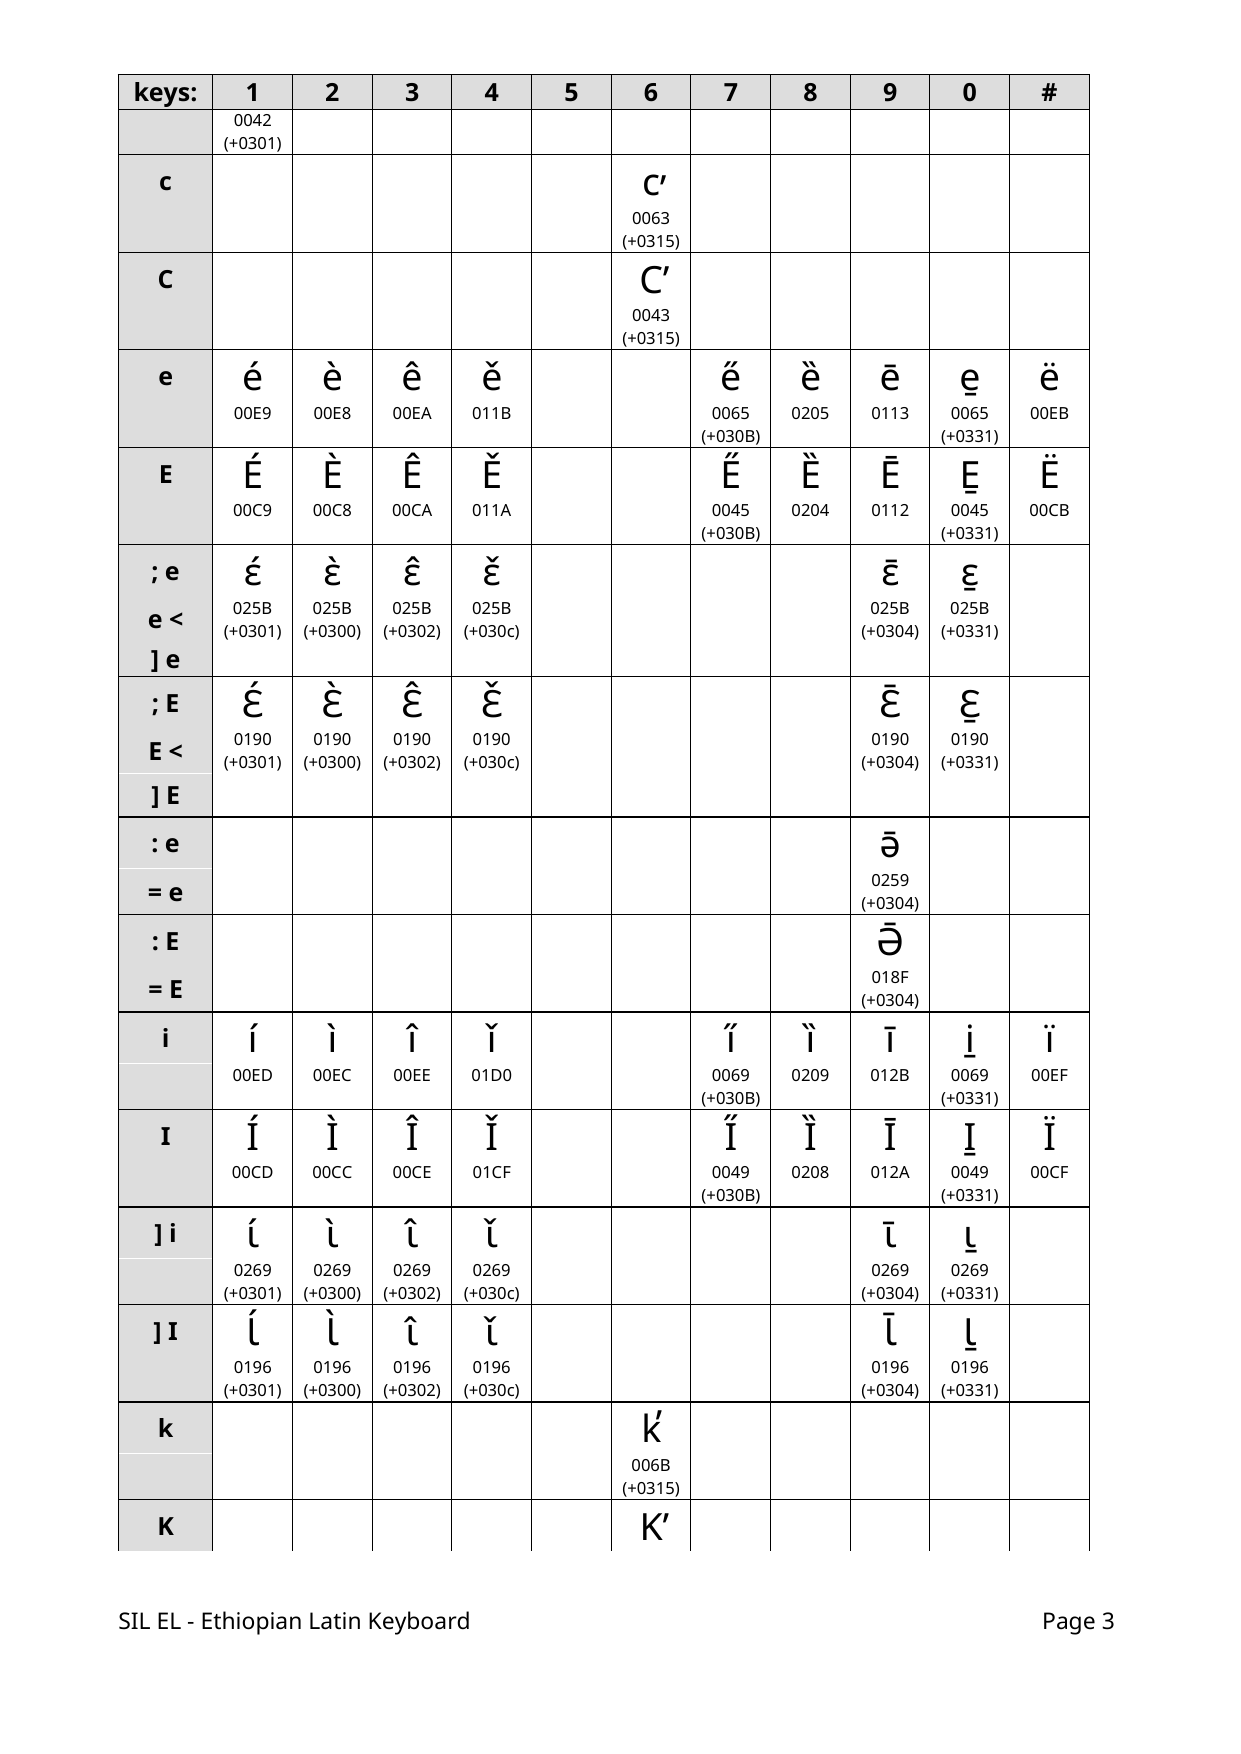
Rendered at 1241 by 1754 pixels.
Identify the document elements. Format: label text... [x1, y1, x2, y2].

table_cell [373, 818, 451, 868]
table_header 7 [691, 75, 770, 109]
table_header keys: [119, 75, 212, 109]
table_cell [119, 1259, 212, 1304]
table_cell K [119, 1500, 212, 1551]
table_cell k̕ [612, 1403, 690, 1453]
table_cell [373, 642, 451, 676]
table_cell [851, 206, 929, 252]
table_cell [532, 499, 611, 544]
table_cell [293, 869, 372, 914]
table_cell [771, 155, 850, 206]
table_cell Ɛ̌ [452, 677, 531, 728]
table_cell [691, 110, 770, 154]
table_cell [612, 401, 690, 447]
table_cell [532, 350, 611, 401]
table_cell [213, 818, 292, 868]
table_cell [532, 304, 611, 349]
table_header 2 [293, 75, 372, 109]
table_cell [691, 1403, 770, 1453]
table_cell [930, 774, 1009, 816]
table_cell [373, 155, 451, 206]
table_cell [452, 774, 531, 816]
table_cell Ī [851, 1110, 929, 1161]
table_cell [293, 1403, 372, 1453]
table_cell = E [119, 966, 212, 1011]
table_cell 0049 (+030B) [691, 1161, 770, 1206]
table_cell [771, 206, 850, 252]
table_cell [771, 1208, 850, 1258]
table_cell [691, 966, 770, 1011]
table_cell 00EE [373, 1064, 451, 1109]
table_cell 00E9 [213, 401, 292, 447]
table_cell [119, 401, 212, 447]
table_cell 0043 (+0315) [612, 304, 690, 349]
table_cell [691, 206, 770, 252]
table_cell ɛ̀ [293, 545, 372, 596]
table_cell [532, 545, 611, 596]
table_cell [691, 774, 770, 816]
table_cell i̋ [691, 1013, 770, 1063]
table_cell [771, 545, 850, 596]
table_cell [1010, 253, 1089, 304]
table_cell [293, 304, 372, 349]
table_cell 012A [851, 1161, 929, 1206]
table_cell [213, 966, 292, 1011]
table_cell 018F (+0304) [851, 966, 929, 1011]
table_cell [1010, 206, 1089, 252]
table_cell I̱ [930, 1110, 1009, 1161]
table_cell Ɩ́ [213, 1305, 292, 1356]
table_cell [771, 915, 850, 966]
table_cell 0205 [771, 401, 850, 447]
table_cell [771, 677, 850, 728]
table_cell [452, 110, 531, 154]
table_cell [119, 1454, 212, 1499]
table_cell 0196 (+0331) [930, 1356, 1009, 1401]
table_cell 00CC [293, 1161, 372, 1206]
table_cell [851, 1403, 929, 1453]
table_cell [691, 1259, 770, 1304]
table_cell [1010, 642, 1089, 676]
table_cell [612, 642, 690, 676]
table_header 6 [612, 75, 690, 109]
table_cell [771, 818, 850, 868]
table_cell ɩ́ [213, 1208, 292, 1258]
table_cell [373, 915, 451, 966]
table_cell [851, 253, 929, 304]
table_cell 012B [851, 1064, 929, 1109]
table_cell 025B (+030c) [452, 596, 531, 642]
table_cell ; e [119, 545, 212, 596]
table_header 8 [771, 75, 850, 109]
table_cell : E [119, 915, 212, 966]
table_cell [612, 350, 690, 401]
table_cell [612, 1013, 690, 1063]
table_cell [1010, 1403, 1089, 1453]
table_cell [293, 155, 372, 206]
table_cell [1010, 596, 1089, 642]
table_cell [771, 1305, 850, 1356]
table_cell Ɩ̀ [293, 1305, 372, 1356]
table_cell Í [213, 1110, 292, 1161]
table_cell [119, 304, 212, 349]
table_cell [532, 596, 611, 642]
table_cell [373, 110, 451, 154]
table_cell [119, 1161, 212, 1206]
table_cell [373, 869, 451, 914]
table_cell [373, 774, 451, 816]
table_cell [293, 642, 372, 676]
table_cell [293, 253, 372, 304]
table_cell 0069 (+0331) [930, 1064, 1009, 1109]
table_cell [293, 966, 372, 1011]
table_cell Î [373, 1110, 451, 1161]
table_cell î [373, 1013, 451, 1063]
table_cell 01CF [452, 1161, 531, 1206]
table_cell ] e [119, 642, 212, 676]
table_cell [691, 642, 770, 676]
table_cell Ɩ̄ [851, 1305, 929, 1356]
table_cell [771, 728, 850, 773]
table_cell 011A [452, 499, 531, 544]
table_cell ] I [119, 1305, 212, 1356]
table_cell [930, 253, 1009, 304]
table_cell [452, 818, 531, 868]
table_cell [612, 1305, 690, 1356]
table_cell 0045 (+0331) [930, 499, 1009, 544]
table_cell ] E [119, 774, 212, 816]
table_cell e̱ [930, 350, 1009, 401]
table_cell 00ED [213, 1064, 292, 1109]
table_cell C [119, 253, 212, 304]
table_cell Ë [1010, 448, 1089, 499]
table_cell [930, 966, 1009, 1011]
table_cell [691, 818, 770, 868]
table_cell [293, 1500, 372, 1551]
table_cell ê [373, 350, 451, 401]
table_cell 0196 (+0300) [293, 1356, 372, 1401]
table_cell 01D0 [452, 1064, 531, 1109]
table_cell ǐ [452, 1013, 531, 1063]
table_cell [532, 206, 611, 252]
table_cell [612, 1161, 690, 1206]
table_cell 025B (+0331) [930, 596, 1009, 642]
table_cell [119, 1356, 212, 1401]
table_cell [452, 642, 531, 676]
table_header 0 [930, 75, 1009, 109]
table_cell [213, 253, 292, 304]
table_cell 0196 (+0301) [213, 1356, 292, 1401]
table_header 5 [532, 75, 611, 109]
table_cell ɛ̌ [452, 545, 531, 596]
table_cell [532, 1064, 611, 1109]
table_cell [452, 915, 531, 966]
table_cell [532, 677, 611, 728]
table_cell [612, 545, 690, 596]
table_cell 0196 (+0302) [373, 1356, 451, 1401]
table_cell e [119, 350, 212, 401]
table_cell [1010, 110, 1089, 154]
table_cell e < [119, 596, 212, 642]
table_cell Ɛ̂ [373, 677, 451, 728]
table_cell [119, 1064, 212, 1109]
table_cell [612, 1064, 690, 1109]
table_cell [612, 1356, 690, 1401]
table_cell E̱ [930, 448, 1009, 499]
table_cell 00CD [213, 1161, 292, 1206]
table_cell [293, 110, 372, 154]
table_cell 0190 (+0301) [213, 728, 292, 773]
table_cell [771, 596, 850, 642]
table_cell [532, 110, 611, 154]
table_cell [691, 253, 770, 304]
table_cell 00E8 [293, 401, 372, 447]
table_cell [452, 304, 531, 349]
table_cell [691, 728, 770, 773]
table_cell [612, 1208, 690, 1258]
table_cell 011B [452, 401, 531, 447]
table_cell I [119, 1110, 212, 1161]
table_cell ē [851, 350, 929, 401]
table_cell : e [119, 818, 212, 868]
table_cell [851, 774, 929, 816]
table_cell [532, 1208, 611, 1258]
table_cell [1010, 545, 1089, 596]
table_cell ɛ̱ [930, 545, 1009, 596]
table_cell Ɛ̱ [930, 677, 1009, 728]
table_cell [213, 1454, 292, 1499]
table_cell [293, 206, 372, 252]
table_cell Ǐ [452, 1110, 531, 1161]
table_cell ɩ̌ [452, 1208, 531, 1258]
table_cell [452, 155, 531, 206]
table_cell [612, 596, 690, 642]
table_cell [851, 1454, 929, 1499]
table_cell [1010, 1259, 1089, 1304]
table_header 3 [373, 75, 451, 109]
table_cell È [293, 448, 372, 499]
table_cell [452, 206, 531, 252]
table_cell [213, 1500, 292, 1551]
table_cell 0259 (+0304) [851, 869, 929, 914]
table_cell 025B (+0301) [213, 596, 292, 642]
table_cell ī [851, 1013, 929, 1063]
table_cell Ɛ́ [213, 677, 292, 728]
table_cell [1010, 915, 1089, 966]
table_cell [691, 869, 770, 914]
table_cell [930, 642, 1009, 676]
table_cell 0112 [851, 499, 929, 544]
table_cell Ì [293, 1110, 372, 1161]
table_cell [452, 1403, 531, 1453]
table_cell [532, 1454, 611, 1499]
table_cell [930, 915, 1009, 966]
table_cell [930, 155, 1009, 206]
table_cell 00CA [373, 499, 451, 544]
table_cell E [119, 448, 212, 499]
table_cell Ï [1010, 1110, 1089, 1161]
table_cell 025B (+0304) [851, 596, 929, 642]
table_cell [532, 448, 611, 499]
table_cell 0113 [851, 401, 929, 447]
table_cell Ȅ [771, 448, 850, 499]
table_cell [532, 1259, 611, 1304]
table_cell 0209 [771, 1064, 850, 1109]
table_cell [851, 304, 929, 349]
table_cell ì [293, 1013, 372, 1063]
table_cell 0269 (+0304) [851, 1259, 929, 1304]
table_cell [213, 155, 292, 206]
table_cell [691, 155, 770, 206]
table_cell [213, 642, 292, 676]
table_cell [532, 1013, 611, 1063]
table_cell i [119, 1013, 212, 1063]
table_cell I̋ [691, 1110, 770, 1161]
table_cell [373, 966, 451, 1011]
table_cell è [293, 350, 372, 401]
table_cell [771, 774, 850, 816]
table_cell 00C8 [293, 499, 372, 544]
table_cell Ɛ̄ [851, 677, 929, 728]
table_cell [930, 1500, 1009, 1551]
table_cell = e [119, 869, 212, 914]
table_cell ɩ̀ [293, 1208, 372, 1258]
table_cell 0204 [771, 499, 850, 544]
table_cell [532, 728, 611, 773]
table_header # [1010, 75, 1089, 109]
table_cell [293, 774, 372, 816]
table_cell í [213, 1013, 292, 1063]
table_cell [612, 728, 690, 773]
table_header 4 [452, 75, 531, 109]
table_cell k [119, 1403, 212, 1453]
table_cell [373, 253, 451, 304]
table_cell K̕ [612, 1500, 690, 1551]
table_cell [532, 1403, 611, 1453]
table_cell [612, 915, 690, 966]
table_cell [532, 966, 611, 1011]
table_cell [119, 206, 212, 252]
table_cell [1010, 1208, 1089, 1258]
table_cell 0269 (+0300) [293, 1259, 372, 1304]
table_cell 00EA [373, 401, 451, 447]
table_cell ɩ̂ [373, 1305, 451, 1356]
table_cell [771, 1403, 850, 1453]
table_cell [771, 869, 850, 914]
table_cell ə̄ [851, 818, 929, 868]
table_cell [373, 1500, 451, 1551]
table_cell [691, 596, 770, 642]
table_cell Ɛ̀ [293, 677, 372, 728]
table_cell [691, 677, 770, 728]
table_cell [930, 1454, 1009, 1499]
table_cell [771, 110, 850, 154]
table_cell [532, 1356, 611, 1401]
table_cell Ě [452, 448, 531, 499]
table_cell ï [1010, 1013, 1089, 1063]
table_cell [771, 1454, 850, 1499]
table_cell [612, 818, 690, 868]
table_cell ; E [119, 677, 212, 728]
table_cell [1010, 869, 1089, 914]
table_cell [213, 206, 292, 252]
table_cell [1010, 677, 1089, 728]
table_cell [612, 1110, 690, 1161]
table_cell 0269 (+030c) [452, 1259, 531, 1304]
table_cell [532, 774, 611, 816]
table_cell [119, 110, 212, 154]
table_cell Ȉ [771, 1110, 850, 1161]
table_cell [532, 1305, 611, 1356]
table_cell [1010, 1305, 1089, 1356]
table_cell 0190 (+030c) [452, 728, 531, 773]
table_cell [851, 110, 929, 154]
table_cell é [213, 350, 292, 401]
table_cell [771, 1356, 850, 1401]
table_cell [851, 155, 929, 206]
table_cell 0190 (+0302) [373, 728, 451, 773]
table_cell i̱ [930, 1013, 1009, 1063]
table_cell 0065 (+030B) [691, 401, 770, 447]
table_cell ] i [119, 1208, 212, 1258]
table_cell [452, 869, 531, 914]
table_cell ɛ́ [213, 545, 292, 596]
table_cell [612, 1259, 690, 1304]
table_cell 00C9 [213, 499, 292, 544]
table_cell 0196 (+0304) [851, 1356, 929, 1401]
table_cell [612, 499, 690, 544]
table_cell [612, 677, 690, 728]
table_cell 00EC [293, 1064, 372, 1109]
table_cell 0196 (+030c) [452, 1356, 531, 1401]
table_cell ɩ̂ [373, 1208, 451, 1258]
table_cell [771, 966, 850, 1011]
table_cell 006B (+0315) [612, 1454, 690, 1499]
table_cell ȅ [771, 350, 850, 401]
table_cell ɛ̄ [851, 545, 929, 596]
table_cell [119, 499, 212, 544]
table_cell [930, 206, 1009, 252]
table_cell [213, 915, 292, 966]
table_cell 0063 (+0315) [612, 206, 690, 252]
table_cell ɩ̱ [930, 1208, 1009, 1258]
table_header 9 [851, 75, 929, 109]
table_cell E̋ [691, 448, 770, 499]
table_cell [930, 1403, 1009, 1453]
table_cell 0190 (+0331) [930, 728, 1009, 773]
table_cell [293, 915, 372, 966]
table_cell [1010, 155, 1089, 206]
table_cell 0208 [771, 1161, 850, 1206]
table_cell Ɩ̱ [930, 1305, 1009, 1356]
table_cell 0069 (+030B) [691, 1064, 770, 1109]
table_cell [771, 253, 850, 304]
table_cell 0190 (+0304) [851, 728, 929, 773]
table_cell 00EB [1010, 401, 1089, 447]
table_cell e̋ [691, 350, 770, 401]
table_cell 0042 (+0301) [213, 110, 292, 154]
table_cell [771, 642, 850, 676]
table_cell [691, 1500, 770, 1551]
table_cell 025B (+0302) [373, 596, 451, 642]
table_header 1 [213, 75, 292, 109]
table_cell [612, 110, 690, 154]
table_cell C̕ [612, 253, 690, 304]
table_cell ɛ̂ [373, 545, 451, 596]
table_cell [851, 1500, 929, 1551]
table_cell [373, 1403, 451, 1453]
table_cell [851, 642, 929, 676]
table_cell [1010, 966, 1089, 1011]
table_cell 00EF [1010, 1064, 1089, 1109]
table_cell [612, 966, 690, 1011]
table_cell [532, 869, 611, 914]
table_cell [213, 869, 292, 914]
table_cell [1010, 1356, 1089, 1401]
table_cell [771, 1500, 850, 1551]
table_cell [771, 1259, 850, 1304]
table_cell [691, 915, 770, 966]
table_cell [930, 304, 1009, 349]
table_cell ɩ̌ [452, 1305, 531, 1356]
table_cell 0269 (+0301) [213, 1259, 292, 1304]
table_cell [373, 206, 451, 252]
table_cell [532, 1500, 611, 1551]
table_cell [373, 1454, 451, 1499]
table_cell 0269 (+0302) [373, 1259, 451, 1304]
table_cell [532, 155, 611, 206]
table_cell [691, 545, 770, 596]
table_cell [612, 774, 690, 816]
table_cell [532, 915, 611, 966]
table_cell [612, 869, 690, 914]
table_cell [532, 1161, 611, 1206]
table_cell [1010, 728, 1089, 773]
table_cell 0269 (+0331) [930, 1259, 1009, 1304]
table_cell [213, 774, 292, 816]
table_cell [930, 869, 1009, 914]
table_cell [612, 448, 690, 499]
table_cell [532, 818, 611, 868]
table_cell [930, 818, 1009, 868]
table_cell Ə̄ [851, 915, 929, 966]
table_cell Ê [373, 448, 451, 499]
table_cell ě [452, 350, 531, 401]
table_cell [691, 1356, 770, 1401]
table_cell [532, 642, 611, 676]
table_cell [532, 253, 611, 304]
table_cell c [119, 155, 212, 206]
table_cell [452, 1500, 531, 1551]
table_cell ɩ̄ [851, 1208, 929, 1258]
table_cell 00CE [373, 1161, 451, 1206]
table_cell [771, 304, 850, 349]
table_cell [691, 1305, 770, 1356]
table_cell 0190 (+0300) [293, 728, 372, 773]
table_cell 0049 (+0331) [930, 1161, 1009, 1206]
table_cell [1010, 1454, 1089, 1499]
table_cell 025B (+0300) [293, 596, 372, 642]
table_cell [1010, 1500, 1089, 1551]
table_cell [1010, 304, 1089, 349]
table_cell E < [119, 728, 212, 773]
table_cell 00CB [1010, 499, 1089, 544]
table_cell [213, 1403, 292, 1453]
table_cell [373, 304, 451, 349]
table_cell Ē [851, 448, 929, 499]
table_cell 0045 (+030B) [691, 499, 770, 544]
table_cell É [213, 448, 292, 499]
table_cell [532, 1110, 611, 1161]
table_cell ë [1010, 350, 1089, 401]
table_cell [452, 1454, 531, 1499]
table_cell [213, 304, 292, 349]
table_cell [1010, 774, 1089, 816]
table_cell 0065 (+0331) [930, 401, 1009, 447]
table_cell [452, 966, 531, 1011]
table_cell [691, 304, 770, 349]
table_cell [452, 253, 531, 304]
table_cell 00CF [1010, 1161, 1089, 1206]
table_cell [930, 110, 1009, 154]
table_cell [532, 401, 611, 447]
table_cell [293, 818, 372, 868]
table_cell [691, 1208, 770, 1258]
table_cell ȉ [771, 1013, 850, 1063]
table_cell [691, 1454, 770, 1499]
table_cell [293, 1454, 372, 1499]
table_cell [1010, 818, 1089, 868]
table_cell c̕ [612, 155, 690, 206]
